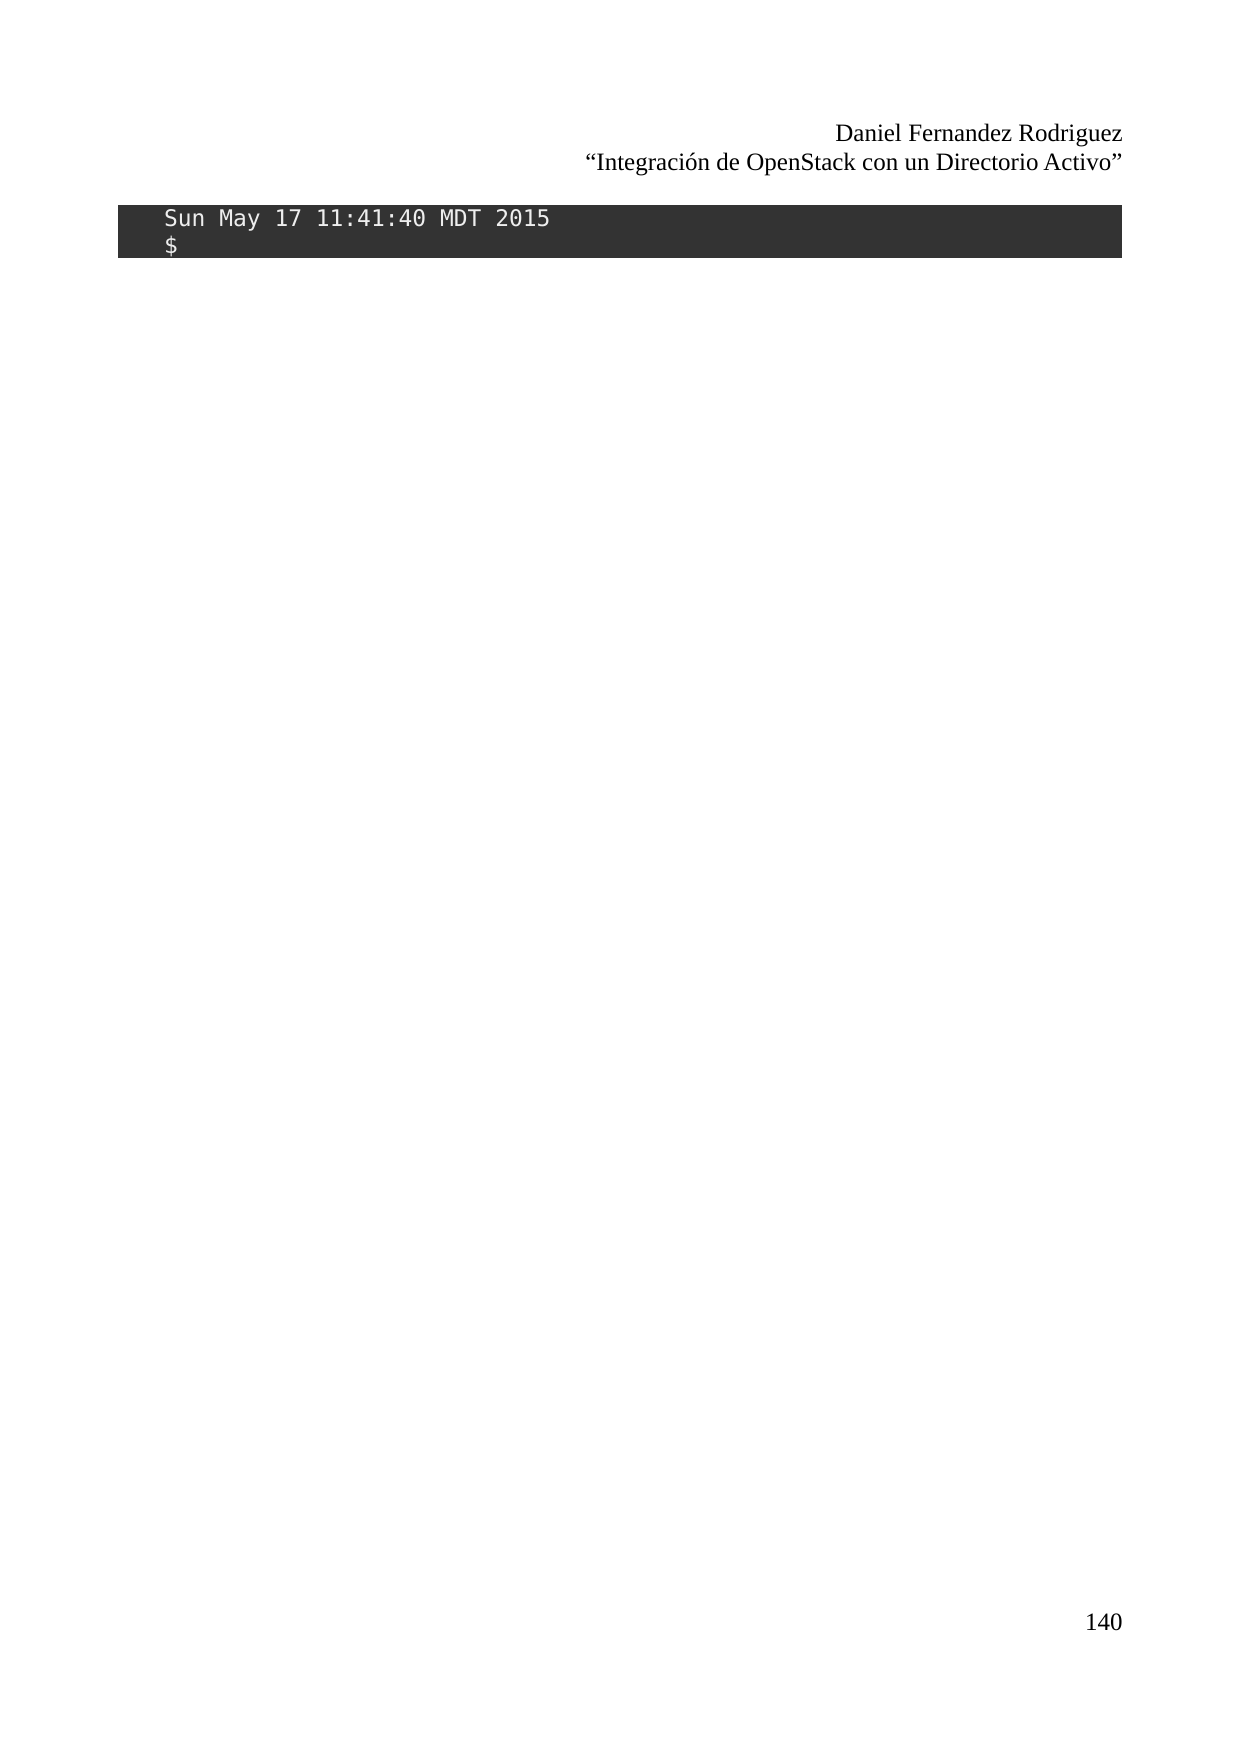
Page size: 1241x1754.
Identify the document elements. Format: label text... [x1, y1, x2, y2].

text $ [118, 232, 1122, 258]
text Sun May 17 11:41:40 MDT 2015 [118, 205, 1122, 232]
